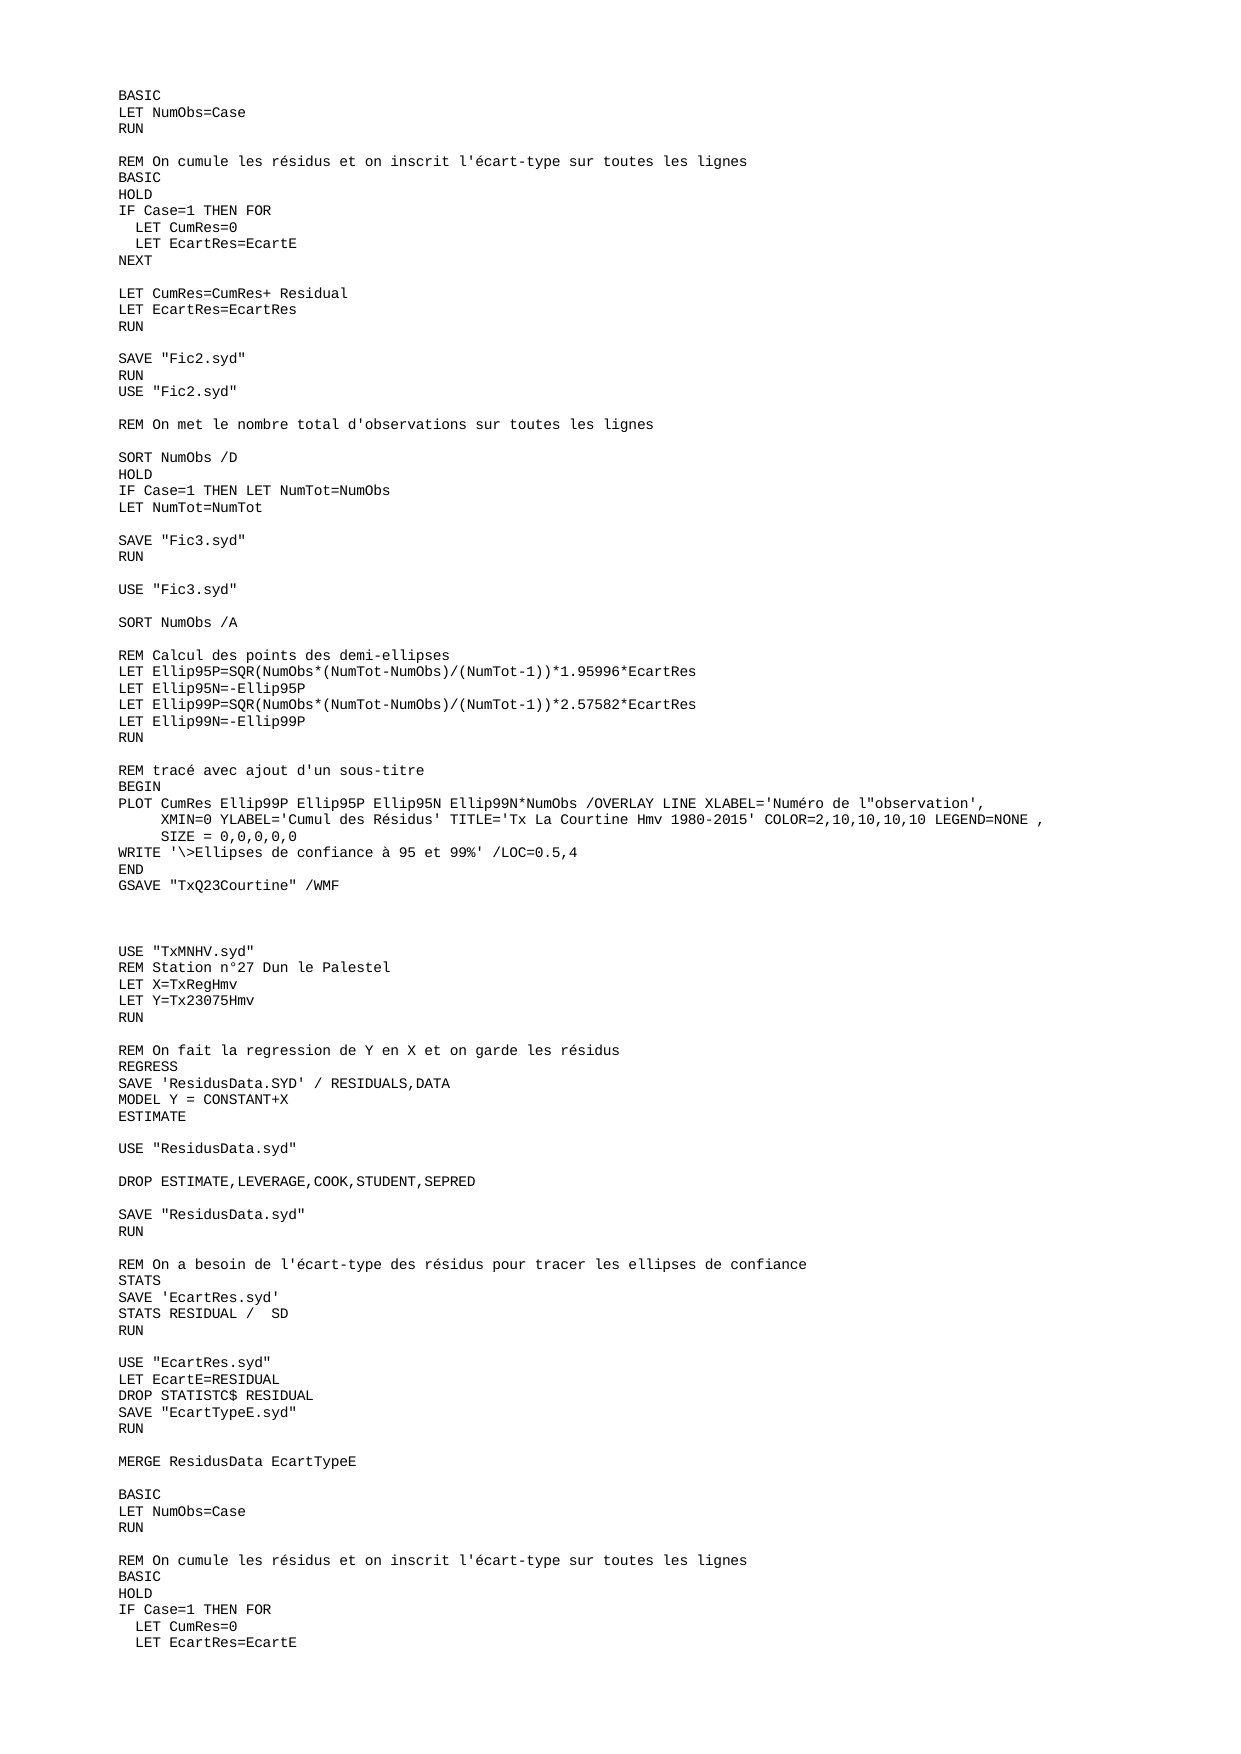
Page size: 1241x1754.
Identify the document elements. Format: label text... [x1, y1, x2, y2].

text BASIC [118, 171, 1122, 187]
text ESTIMATE [118, 1109, 1122, 1125]
text BEGIN [118, 780, 1122, 796]
text BASIC [118, 88, 1122, 105]
text REM On fait la regression de Y en X et on garde les résidus [118, 1043, 1122, 1059]
text LET NumObs=Case [118, 105, 1122, 121]
text PLOT CumRes Ellip99P Ellip95P Ellip95N Ellip99N*NumObs /OVERLAY LINE XLABEL='Numéro de l"observation', [118, 796, 1122, 813]
text RUN [118, 1010, 1122, 1027]
text SORT NumObs /A [118, 615, 1122, 632]
text LET Y=Tx23075Hmv [118, 994, 1122, 1010]
text LET Ellip99N=-Ellip99P [118, 714, 1122, 730]
text REM Calcul des points des demi-ellipses [118, 648, 1122, 664]
text LET X=TxRegHmv [118, 977, 1122, 994]
text REM On cumule les résidus et on inscrit l'écart-type sur toutes les lignes [118, 154, 1122, 171]
text BASIC [118, 1487, 1122, 1504]
text REM Station n°27 Dun le Palestel [118, 961, 1122, 977]
text IF Case=1 THEN FOR [118, 1603, 1122, 1619]
text SORT NumObs /D [118, 451, 1122, 467]
text MODEL Y = CONSTANT+X [118, 1092, 1122, 1109]
text SAVE "ResidusData.syd" [118, 1208, 1122, 1224]
text SAVE "Fic2.syd" [118, 352, 1122, 368]
text RUN [118, 730, 1122, 747]
text REM tracé avec ajout d'un sous-titre [118, 763, 1122, 780]
text RUN [118, 1520, 1122, 1537]
text NEXT [118, 253, 1122, 269]
text DROP ESTIMATE,LEVERAGE,COOK,STUDENT,SEPRED [118, 1175, 1122, 1191]
text XMIN=0 YLABEL='Cumul des Résidus' TITLE='Tx La Courtine Hmv 1980-2015' COLOR=2,10,10,10,10 LEGEND=NONE , [118, 813, 1122, 829]
text USE "Fic3.syd" [118, 582, 1122, 599]
text STATS RESIDUAL / SD [118, 1306, 1122, 1323]
text HOLD [118, 187, 1122, 204]
text RUN [118, 319, 1122, 335]
text USE "TxMNHV.syd" [118, 944, 1122, 961]
text SAVE 'EcartRes.syd' [118, 1290, 1122, 1306]
text SAVE 'ResidusData.SYD' / RESIDUALS,DATA [118, 1076, 1122, 1092]
text LET EcartRes=EcartRes [118, 302, 1122, 319]
text LET Ellip99P=SQR(NumObs*(NumTot-NumObs)/(NumTot-1))*2.57582*EcartRes [118, 697, 1122, 714]
text DROP STATISTC$ RESIDUAL [118, 1389, 1122, 1405]
text END [118, 862, 1122, 878]
text BASIC [118, 1570, 1122, 1586]
text LET EcartRes=EcartE [118, 1636, 1122, 1652]
text SIZE = 0,0,0,0,0 [118, 829, 1122, 846]
text REM On met le nombre total d'observations sur toutes les lignes [118, 418, 1122, 434]
text RUN [118, 1224, 1122, 1241]
text LET CumRes=CumRes+ Residual [118, 286, 1122, 302]
text LET NumTot=NumTot [118, 500, 1122, 516]
text SAVE "Fic3.syd" [118, 533, 1122, 549]
text SAVE "EcartTypeE.syd" [118, 1405, 1122, 1422]
text MERGE ResidusData EcartTypeE [118, 1454, 1122, 1471]
text HOLD [118, 467, 1122, 483]
text RUN [118, 1422, 1122, 1438]
text RUN [118, 368, 1122, 385]
text STATS [118, 1273, 1122, 1290]
text LET CumRes=0 [118, 220, 1122, 237]
text LET EcartRes=EcartE [118, 237, 1122, 253]
text USE "ResidusData.syd" [118, 1142, 1122, 1158]
text REM On cumule les résidus et on inscrit l'écart-type sur toutes les lignes [118, 1553, 1122, 1570]
text WRITE '\>Ellipses de confiance à 95 et 99%' /LOC=0.5,4 [118, 846, 1122, 862]
text USE "Fic2.syd" [118, 385, 1122, 401]
text IF Case=1 THEN LET NumTot=NumObs [118, 483, 1122, 500]
text USE "EcartRes.syd" [118, 1356, 1122, 1372]
text LET CumRes=0 [118, 1619, 1122, 1636]
text RUN [118, 121, 1122, 138]
text REGRESS [118, 1059, 1122, 1076]
text LET Ellip95N=-Ellip95P [118, 681, 1122, 697]
text LET Ellip95P=SQR(NumObs*(NumTot-NumObs)/(NumTot-1))*1.95996*EcartRes [118, 664, 1122, 681]
text HOLD [118, 1586, 1122, 1603]
text IF Case=1 THEN FOR [118, 204, 1122, 220]
text REM On a besoin de l'écart-type des résidus pour tracer les ellipses de confiance [118, 1257, 1122, 1273]
text RUN [118, 549, 1122, 566]
text LET NumObs=Case [118, 1504, 1122, 1520]
text GSAVE "TxQ23Courtine" /WMF [118, 878, 1122, 895]
text RUN [118, 1323, 1122, 1339]
text LET EcartE=RESIDUAL [118, 1372, 1122, 1389]
